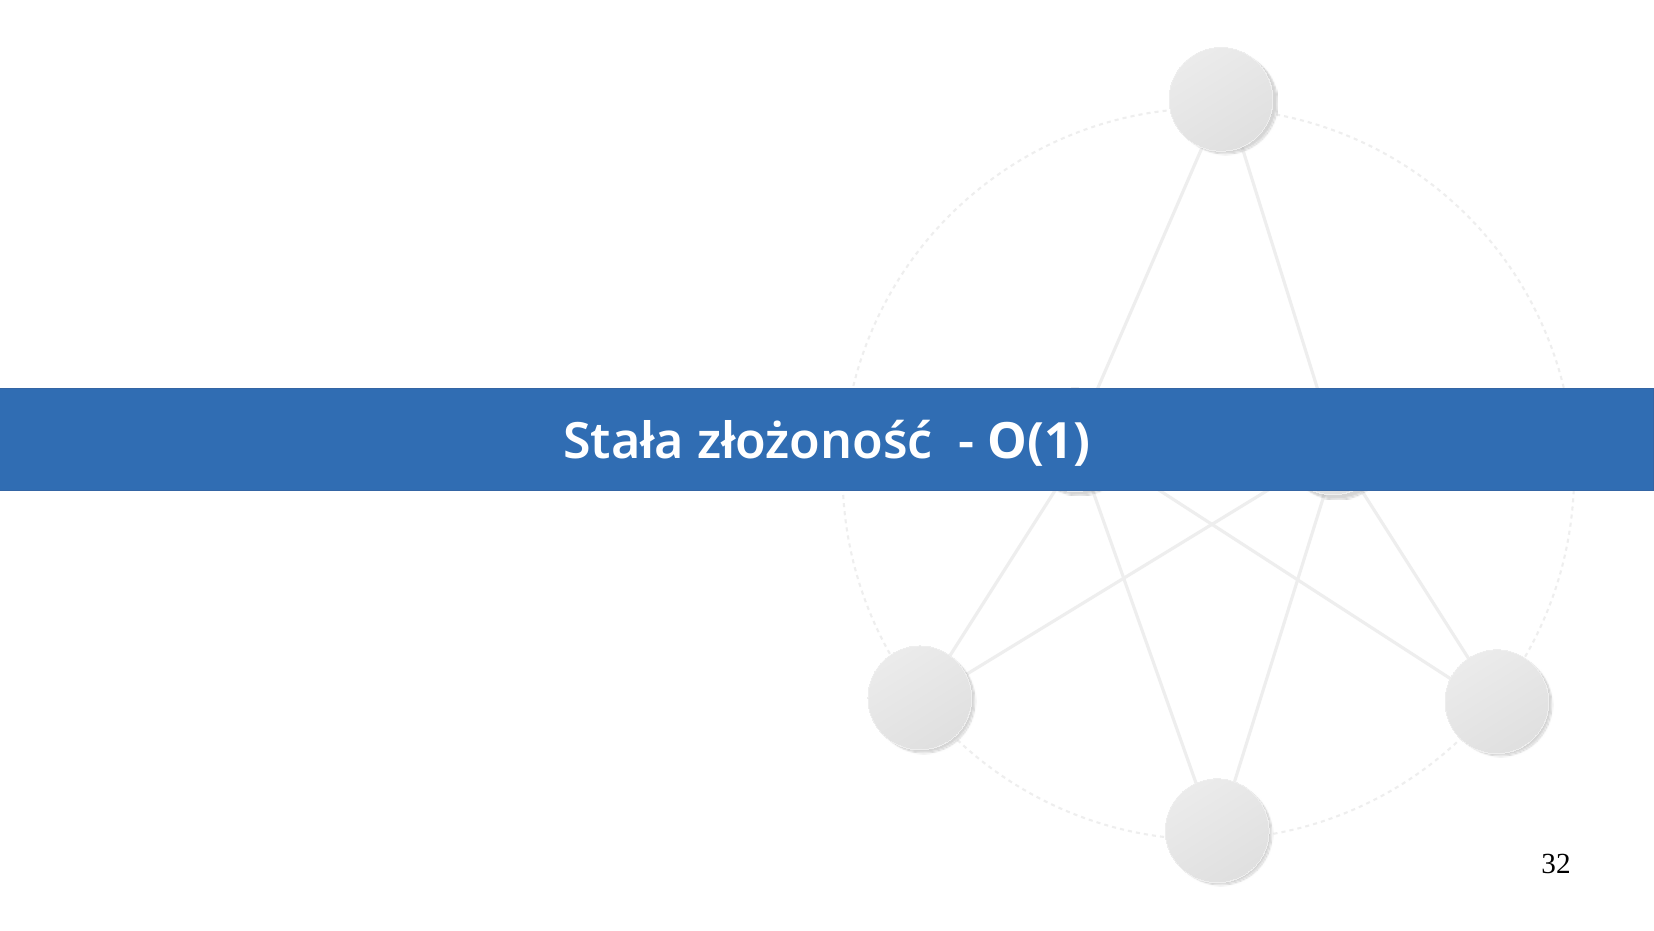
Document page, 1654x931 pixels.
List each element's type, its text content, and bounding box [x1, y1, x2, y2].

text_box [1445, 649, 1549, 754]
text_box [1165, 778, 1270, 883]
text_box Stała złożoność - O(1) [0, 388, 1654, 491]
text_box [867, 645, 972, 750]
text_box [1169, 47, 1273, 152]
text_box [1313, 491, 1353, 495]
